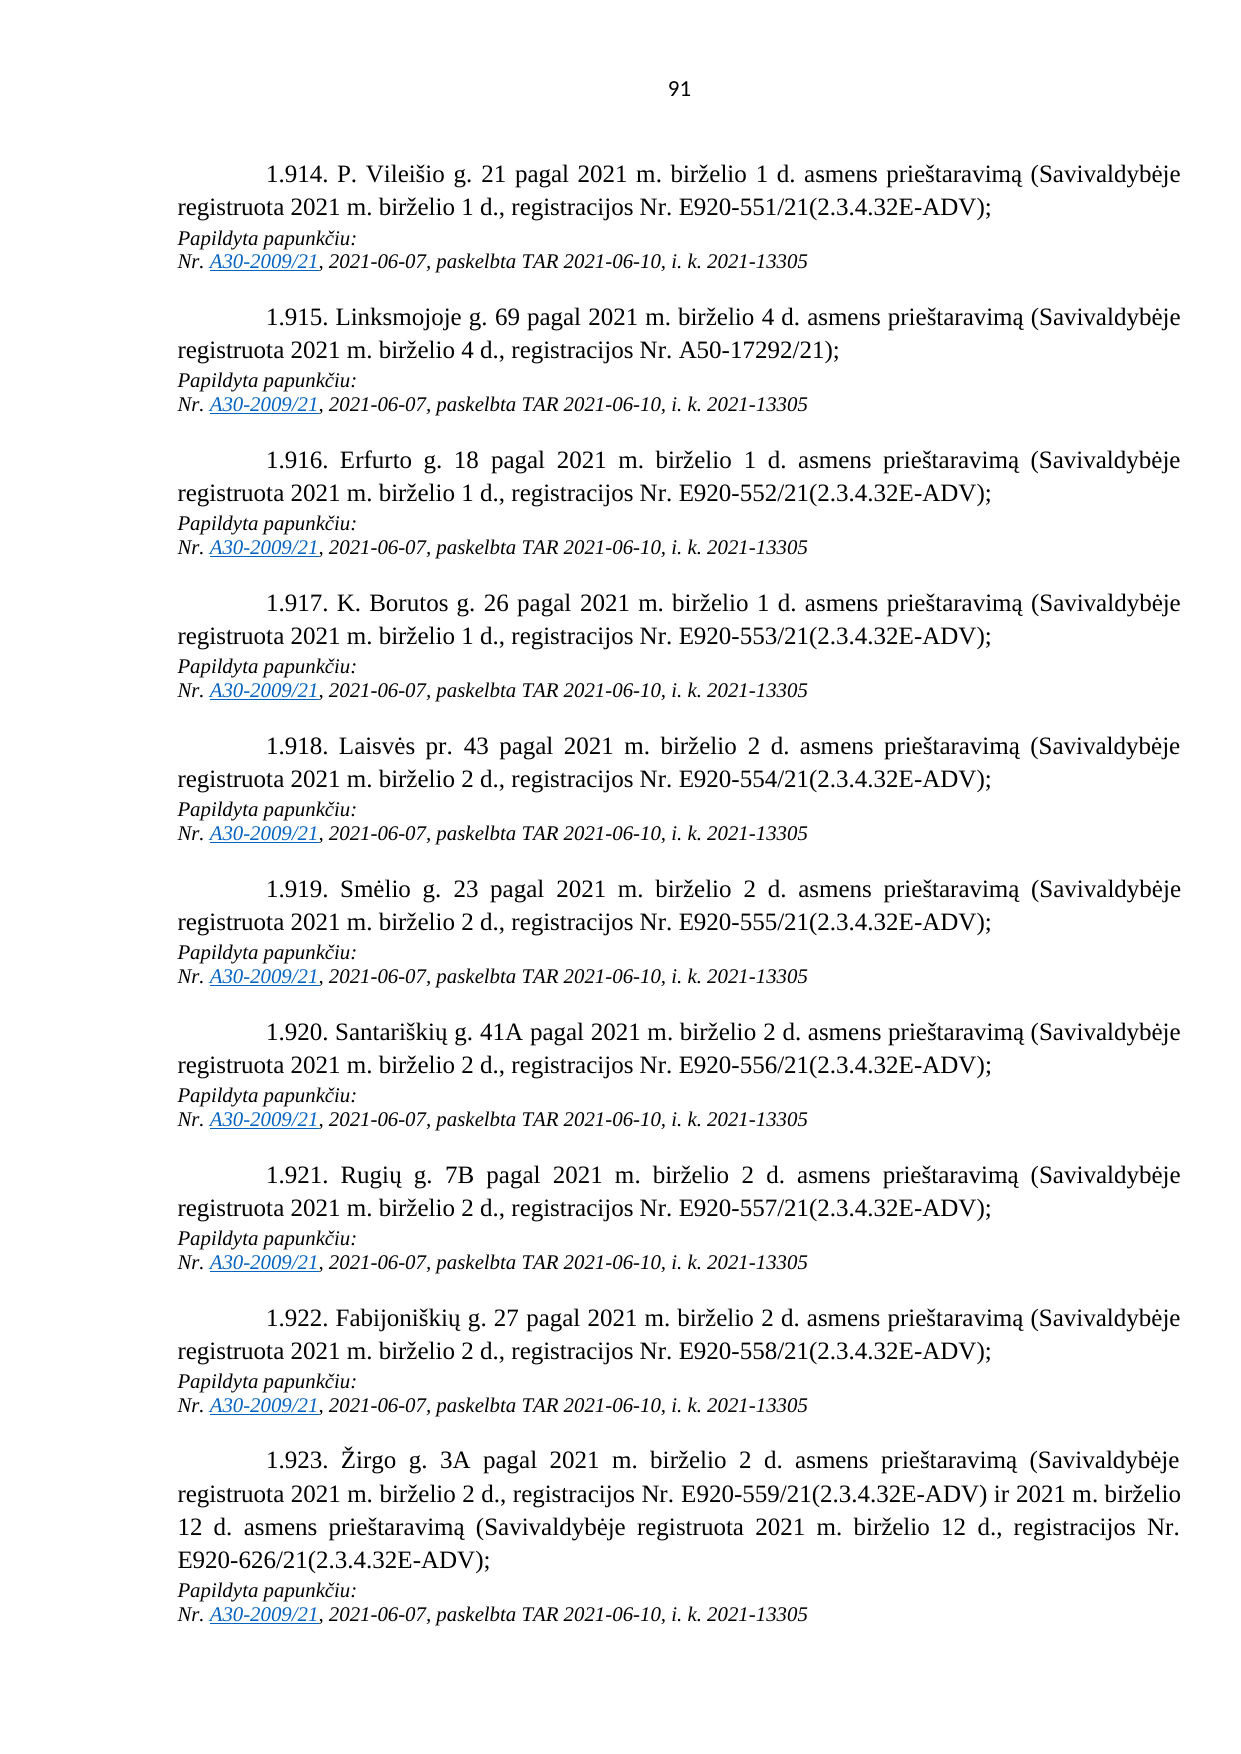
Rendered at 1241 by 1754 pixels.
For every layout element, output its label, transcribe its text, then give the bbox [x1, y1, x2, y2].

text 1.919. Smėlio g. 23 pagal 2021 m. birželio 2 d. asmens prieštaravimą (Savivaldybėje registruota 2021 m. birželio 2 d., registracijos Nr. E920-555/21(2.3.4.32E-ADV); [177, 874, 1181, 936]
text Papildyta papunkčiu: [177, 1083, 1181, 1107]
text Papildyta papunkčiu: [177, 1226, 1181, 1250]
text Papildyta papunkčiu: [177, 1578, 1181, 1602]
text Nr. A30-2009/21, 2021-06-07, paskelbta TAR 2021-06-10, i. k. 2021-13305 [177, 1107, 1181, 1131]
text Nr. A30-2009/21, 2021-06-07, paskelbta TAR 2021-06-10, i. k. 2021-13305 [177, 1393, 1181, 1417]
text 1.920. Santariškių g. 41A pagal 2021 m. birželio 2 d. asmens prieštaravimą (Savivaldybėje registruota 2021 m. birželio 2 d., registracijos Nr. E920-556/21(2.3.4.32E-ADV); [177, 1017, 1181, 1079]
text 1.914. P. Vileišio g. 21 pagal 2021 m. birželio 1 d. asmens prieštaravimą (Savivaldybėje registruota 2021 m. birželio 1 d., registracijos Nr. E920-551/21(2.3.4.32E-ADV); [177, 159, 1181, 221]
text 1.921. Rugių g. 7B pagal 2021 m. birželio 2 d. asmens prieštaravimą (Savivaldybėje registruota 2021 m. birželio 2 d., registracijos Nr. E920-557/21(2.3.4.32E-ADV); [177, 1160, 1181, 1222]
text Nr. A30-2009/21, 2021-06-07, paskelbta TAR 2021-06-10, i. k. 2021-13305 [177, 1602, 1181, 1626]
text Nr. A30-2009/21, 2021-06-07, paskelbta TAR 2021-06-10, i. k. 2021-13305 [177, 1250, 1181, 1274]
text Papildyta papunkčiu: [177, 511, 1181, 535]
text Papildyta papunkčiu: [177, 368, 1181, 392]
text 1.915. Linksmojoje g. 69 pagal 2021 m. birželio 4 d. asmens prieštaravimą (Savivaldybėje registruota 2021 m. birželio 4 d., registracijos Nr. A50-17292/21); [177, 302, 1181, 364]
text Papildyta papunkčiu: [177, 1369, 1181, 1393]
text 1.922. Fabijoniškių g. 27 pagal 2021 m. birželio 2 d. asmens prieštaravimą (Savivaldybėje registruota 2021 m. birželio 2 d., registracijos Nr. E920-558/21(2.3.4.32E-ADV); [177, 1303, 1181, 1364]
text 1.916. Erfurto g. 18 pagal 2021 m. birželio 1 d. asmens prieštaravimą (Savivaldybėje registruota 2021 m. birželio 1 d., registracijos Nr. E920-552/21(2.3.4.32E-ADV); [177, 445, 1181, 507]
text Nr. A30-2009/21, 2021-06-07, paskelbta TAR 2021-06-10, i. k. 2021-13305 [177, 964, 1181, 988]
text Papildyta papunkčiu: [177, 940, 1181, 964]
text 1.923. Žirgo g. 3A pagal 2021 m. birželio 2 d. asmens prieštaravimą (Savivaldybėje registruota 2021 m. birželio 2 d., registracijos Nr. E920-559/21(2.3.4.32E-ADV) ir 2021 m. birželio 12 d. asmens prieštaravimą (Savivaldybėje registruota 2021 m. birželio 12 d., registracijos Nr. E920-626/21(2.3.4.32E-ADV); [177, 1446, 1181, 1573]
text Papildyta papunkčiu: [177, 225, 1181, 249]
text Papildyta papunkčiu: [177, 654, 1181, 678]
text Nr. A30-2009/21, 2021-06-07, paskelbta TAR 2021-06-10, i. k. 2021-13305 [177, 535, 1181, 559]
text Papildyta papunkčiu: [177, 797, 1181, 821]
text Nr. A30-2009/21, 2021-06-07, paskelbta TAR 2021-06-10, i. k. 2021-13305 [177, 678, 1181, 702]
text 1.917. K. Borutos g. 26 pagal 2021 m. birželio 1 d. asmens prieštaravimą (Savivaldybėje registruota 2021 m. birželio 1 d., registracijos Nr. E920-553/21(2.3.4.32E-ADV); [177, 588, 1181, 650]
text Nr. A30-2009/21, 2021-06-07, paskelbta TAR 2021-06-10, i. k. 2021-13305 [177, 821, 1181, 845]
text 1.918. Laisvės pr. 43 pagal 2021 m. birželio 2 d. asmens prieštaravimą (Savivaldybėje registruota 2021 m. birželio 2 d., registracijos Nr. E920-554/21(2.3.4.32E-ADV); [177, 731, 1181, 793]
text Nr. A30-2009/21, 2021-06-07, paskelbta TAR 2021-06-10, i. k. 2021-13305 [177, 249, 1181, 273]
text Nr. A30-2009/21, 2021-06-07, paskelbta TAR 2021-06-10, i. k. 2021-13305 [177, 392, 1181, 416]
